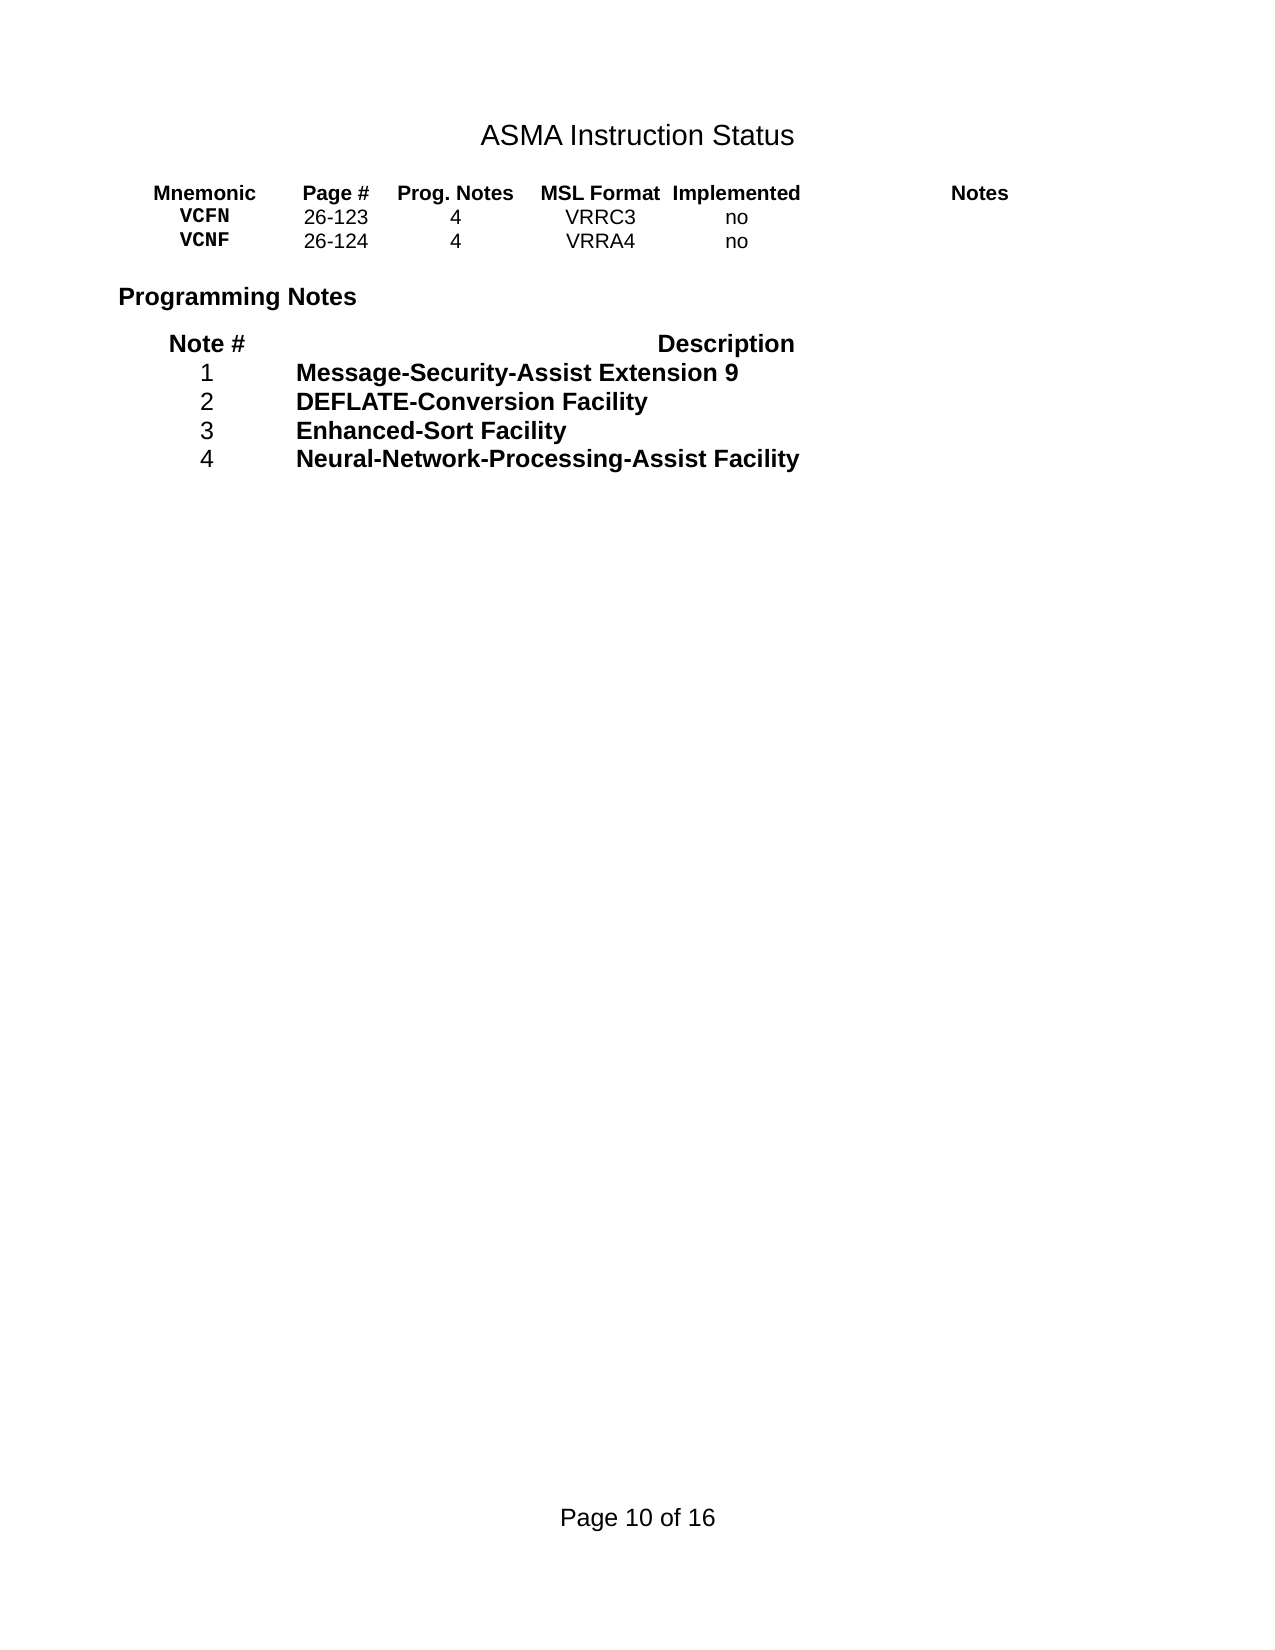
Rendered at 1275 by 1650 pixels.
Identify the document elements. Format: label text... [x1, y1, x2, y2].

table_header Description [296, 329, 1157, 358]
table_header Note # [118, 329, 296, 358]
table_cell 4 [381, 229, 530, 253]
table_cell [803, 229, 1157, 253]
table_cell 26-124 [291, 229, 381, 253]
table_cell 4 [381, 205, 530, 229]
table_cell 26-123 [291, 205, 381, 229]
table_cell 3 [118, 416, 296, 444]
table_header Mnemonic [118, 181, 291, 205]
table_cell 4 [118, 444, 296, 473]
table_cell VCFN [118, 205, 291, 229]
table_cell Neural-Network-Processing-Assist Facility [296, 444, 1157, 473]
table_header Page # [291, 181, 381, 205]
table_cell DEFLATE-Conversion Facility [296, 387, 1157, 416]
table_cell no [671, 205, 803, 229]
table_header Prog. Notes [381, 181, 530, 205]
table_cell 2 [118, 387, 296, 416]
table_cell Enhanced-Sort Facility [296, 416, 1157, 444]
table_header Implemented [671, 181, 803, 205]
table_header Notes [803, 181, 1157, 205]
table_cell Message-Security-Assist Extension 9 [296, 358, 1157, 387]
table_cell 1 [118, 358, 296, 387]
table_header MSL Format [530, 181, 671, 205]
table_cell VRRC3 [530, 205, 671, 229]
table_cell VRRA4 [530, 229, 671, 253]
text Programming Notes [118, 282, 1157, 311]
table_cell no [671, 229, 803, 253]
table_cell VCNF [118, 229, 291, 253]
table_cell [803, 205, 1157, 229]
